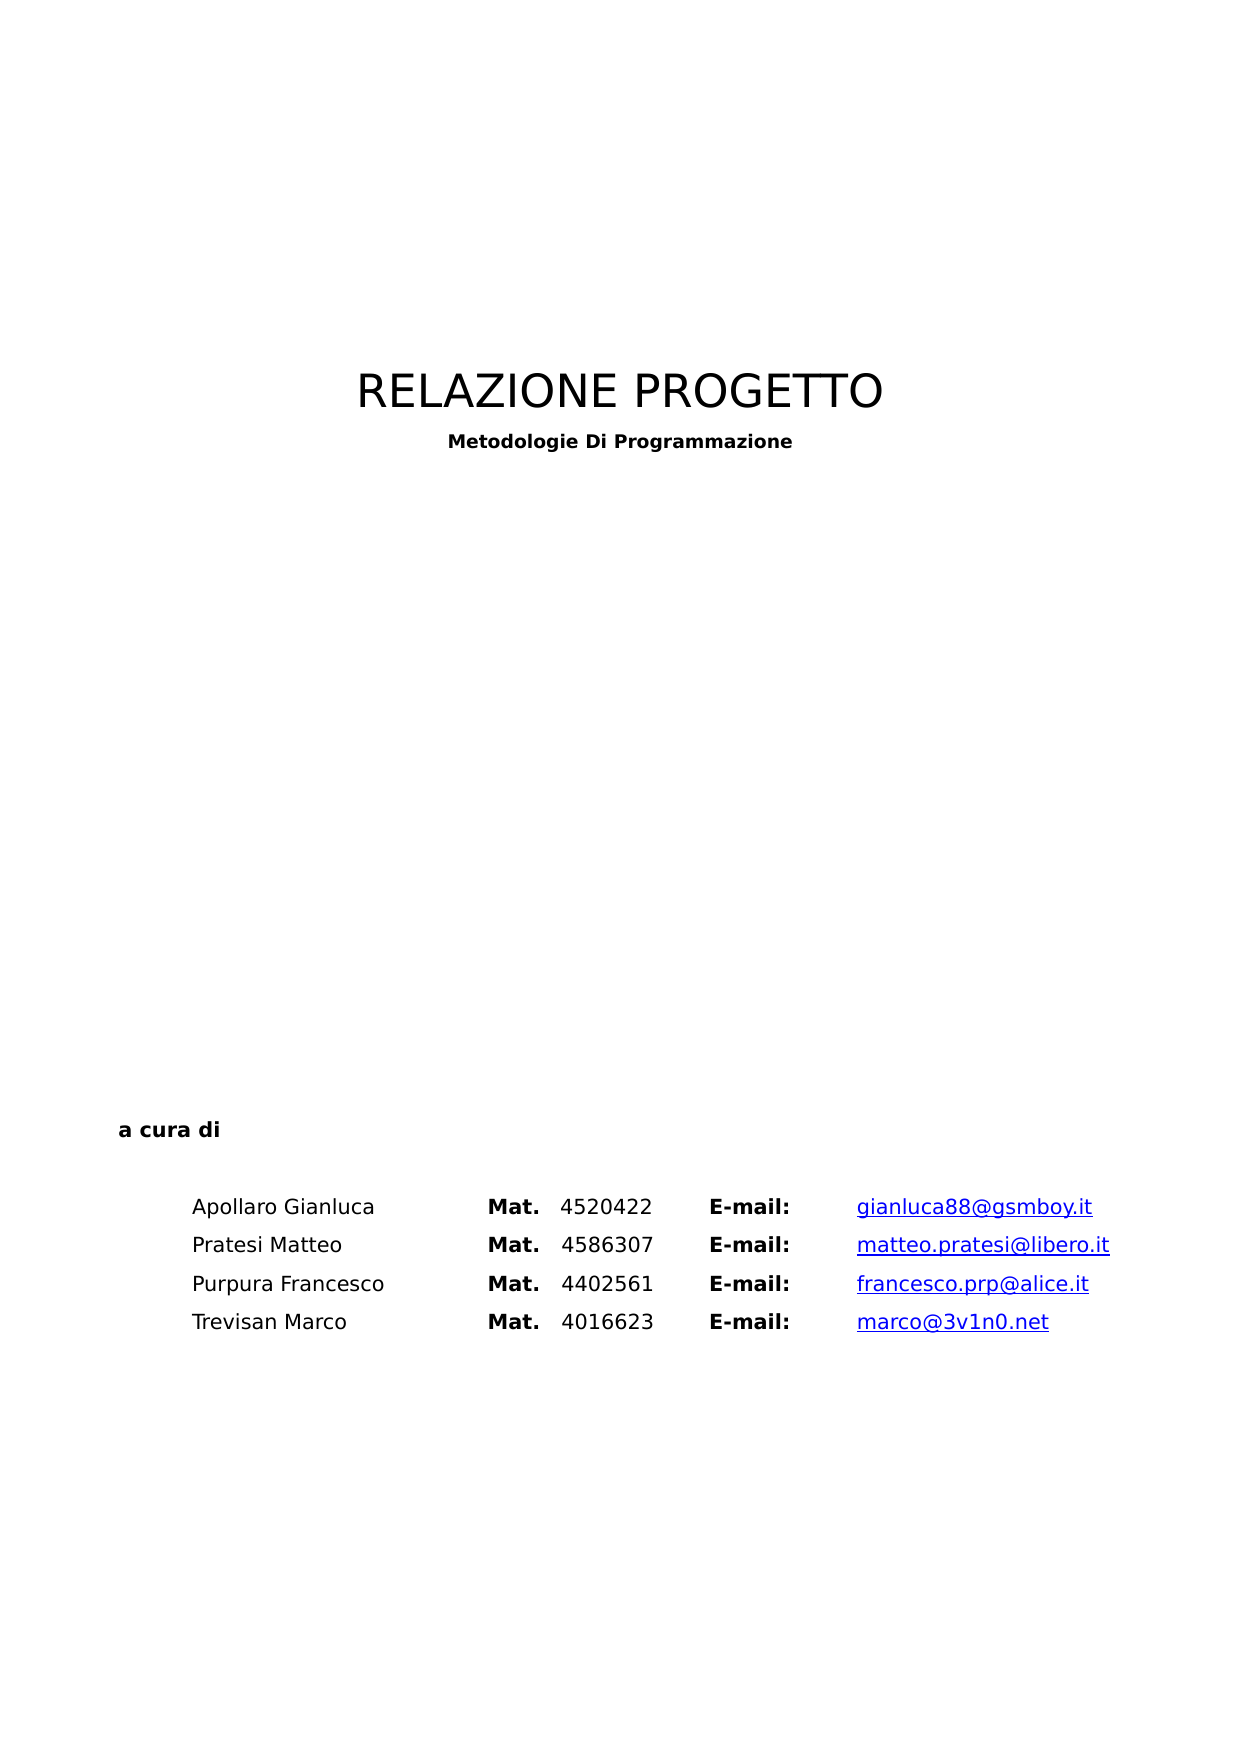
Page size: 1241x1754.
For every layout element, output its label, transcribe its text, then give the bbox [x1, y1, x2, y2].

text RELAZIONE PROGETTO [118, 365, 1122, 418]
text Pratesi Matteo Mat. 4586307 E-mail: matteo.pratesi@libero.it [118, 1232, 1122, 1258]
text Purpura Francesco Mat. 4402561 E-mail: francesco.prp@alice.it [118, 1270, 1122, 1297]
text Metodologie Di Programmazione [118, 431, 1122, 452]
text a cura di [118, 1117, 1122, 1143]
text Apollaro Gianluca Mat. 4520422 E-mail: gianluca88@gsmboy.it [118, 1193, 1122, 1220]
text Trevisan Marco Mat. 4016623 E-mail: marco@3v1n0.net [118, 1308, 1122, 1335]
